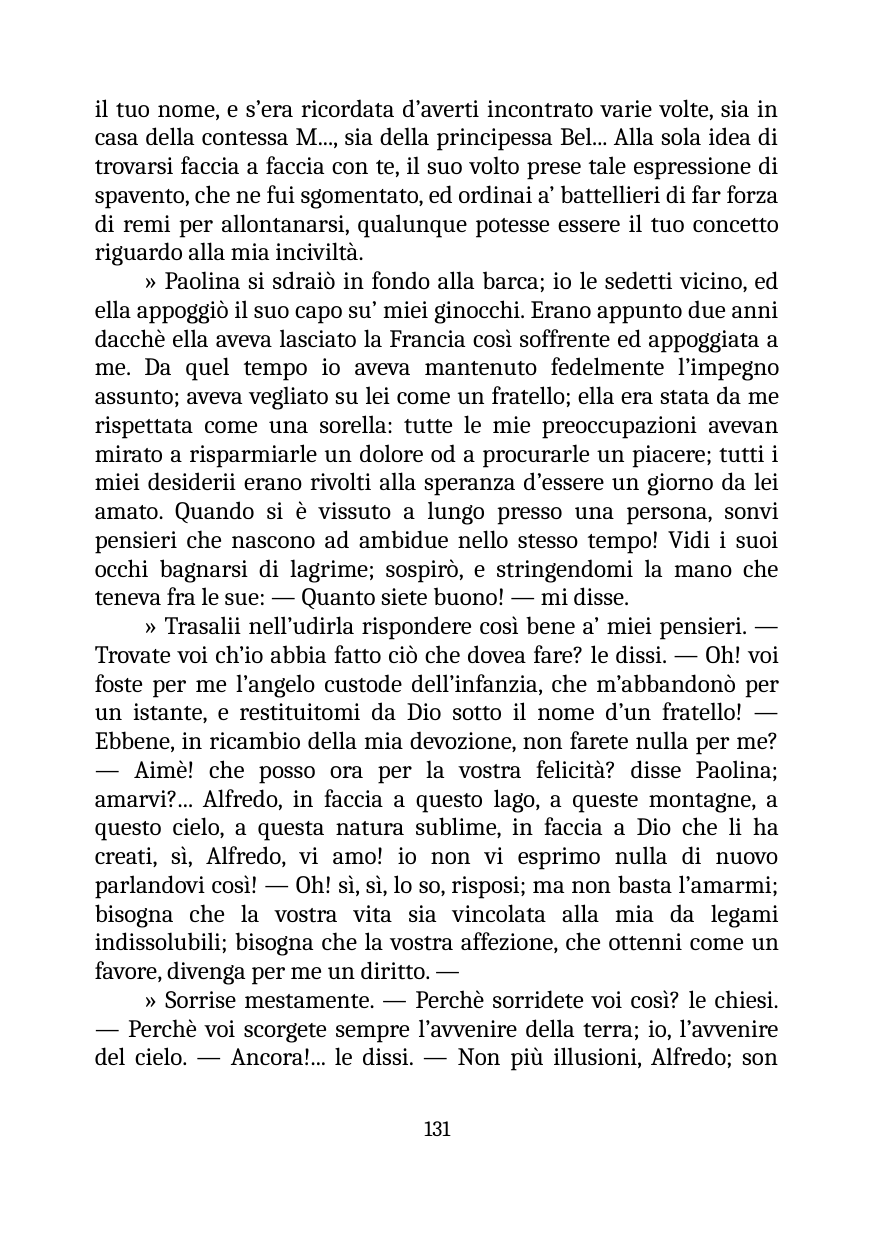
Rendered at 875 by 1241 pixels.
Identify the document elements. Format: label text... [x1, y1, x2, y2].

text » Paolina si sdraiò in fondo alla barca; io le sedetti vicino, ed ella appoggiò il suo capo su’ miei ginocchi. Erano appunto due anni dacchè ella aveva lasciato la Francia così soffrente ed appoggiata a me. Da quel tempo io aveva mantenuto fedelmente l’impegno assunto; aveva vegliato su lei come un fratello; ella era stata da me rispettata come una sorella: tutte le mie preoccupazioni avevan mirato a risparmiarle un dolore od a procurarle un piacere; tutti i miei desiderii erano rivolti alla speranza d’essere un giorno da lei amato. Quando si è vissuto a lungo presso una persona, sonvi pensieri che nascono ad ambidue nello stesso tempo! Vidi i suoi occhi bagnarsi di lagrime; sospirò, e stringendomi la mano che teneva fra le sue: — Quanto siete buono! — mi disse. [94, 267, 779, 612]
text il tuo nome, e s’era ricordata d’averti incontrato varie volte, sia in casa della contessa M..., sia della principessa Bel... Alla sola idea di trovarsi faccia a faccia con te, il suo volto prese tale espressione di spavento, che ne fui sgomentato, ed ordinai a’ battellieri di far forza di remi per allontanarsi, qualunque potesse essere il tuo concetto riguardo alla mia inciviltà. [94, 94, 779, 267]
text » Sorrise mestamente. — Perchè sorridete voi così? le chiesi. — Perchè voi scorgete sempre l’avvenire della terra; io, l’avvenire del cielo. — Ancora!... le dissi. — Non più illusioni, Alfredo; son [94, 986, 779, 1072]
text » Trasalii nell’udirla rispondere così bene a’ miei pensieri. — Trovate voi ch’io abbia fatto ciò che dovea fare? le dissi. — Oh! voi foste per me l’angelo custode dell’infanzia, che m’abbandonò per un istante, e restituitomi da Dio sotto il nome d’un fratello! — Ebbene, in ricambio della mia devozione, non farete nulla per me? — Aimè! che posso ora per la vostra felicità? disse Paolina; amarvi?... Alfredo, in faccia a questo lago, a queste montagne, a questo cielo, a questa natura sublime, in faccia a Dio che li ha creati, sì, Alfredo, vi amo! io non vi esprimo nulla di nuovo parlandovi così! — Oh! sì, sì, lo so, risposi; ma non basta l’amarmi; bisogna che la vostra vita sia vincolata alla mia da legami indissolubili; bisogna che la vostra affezione, che ottenni come un favore, divenga per me un diritto. — [94, 612, 779, 986]
